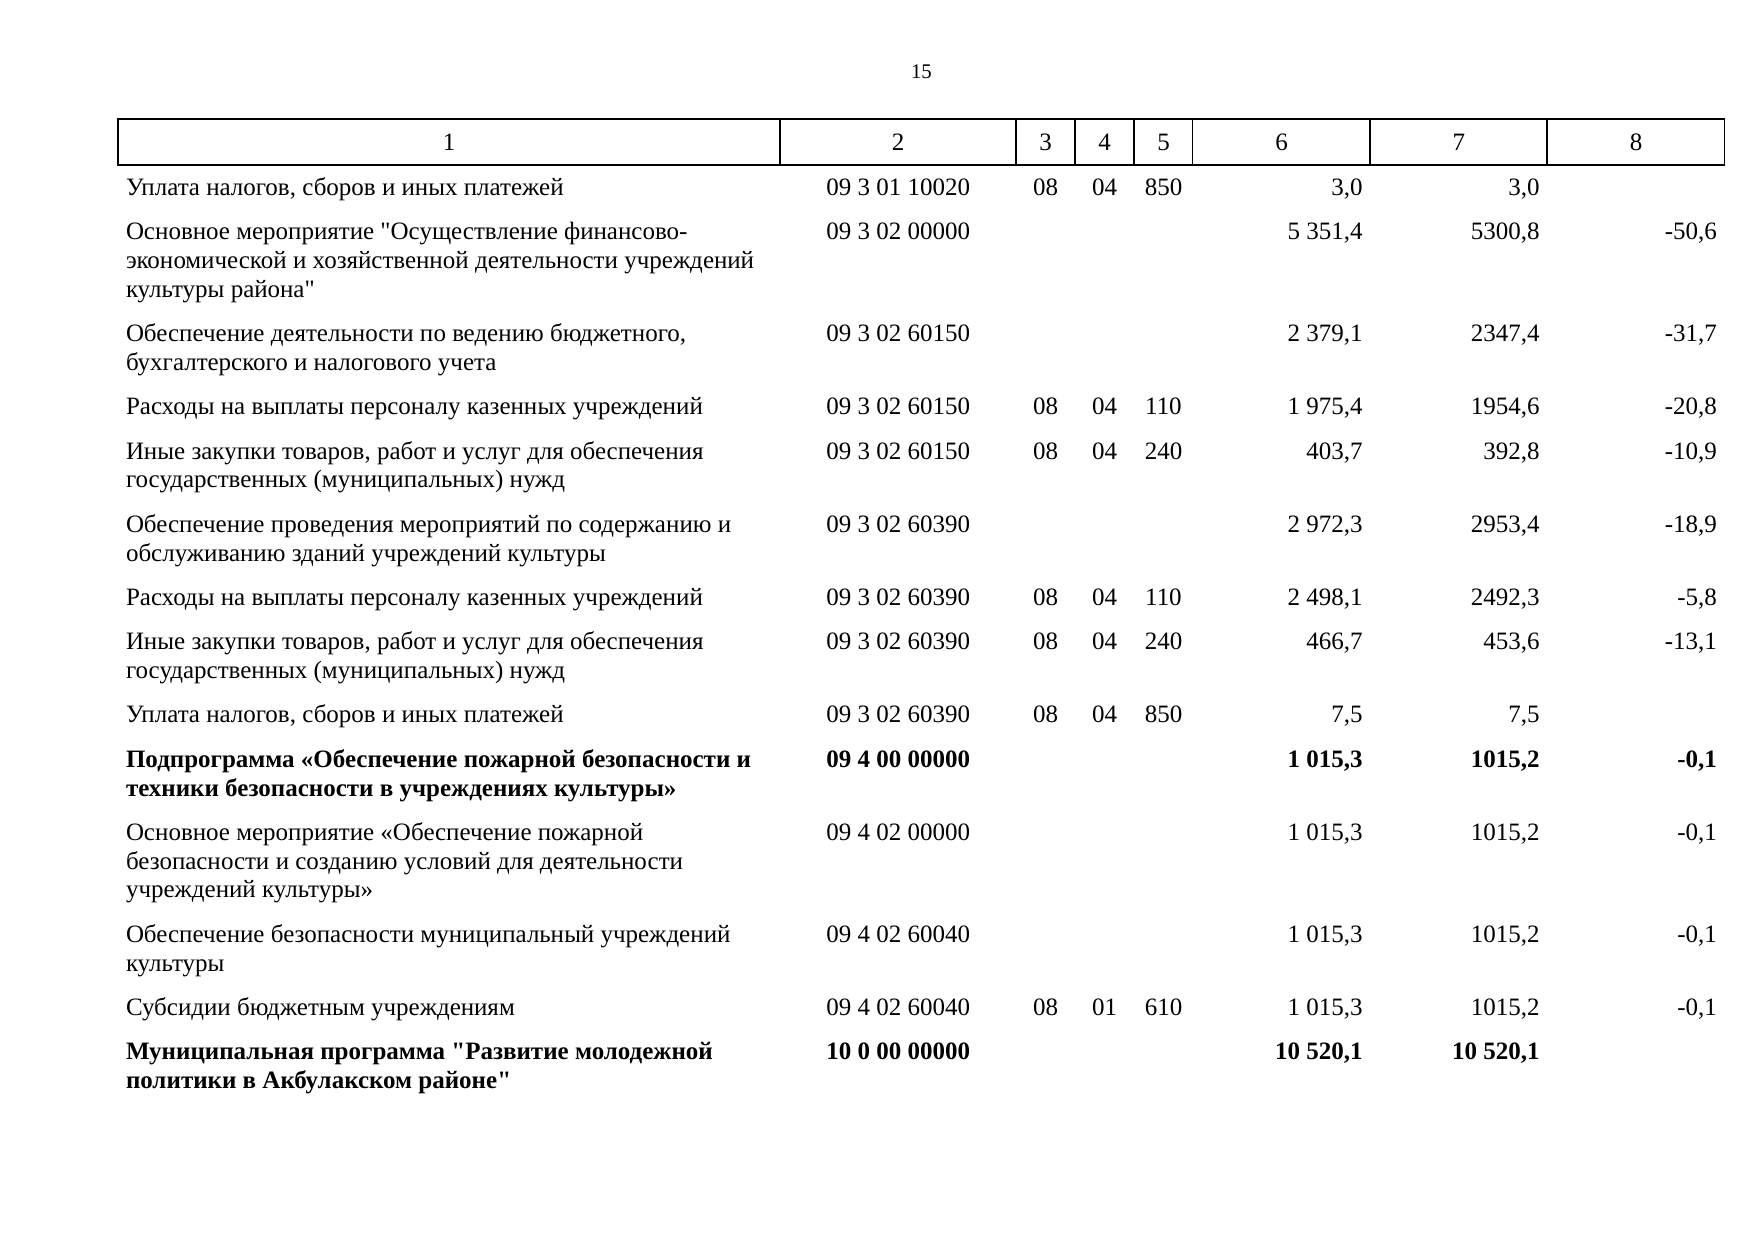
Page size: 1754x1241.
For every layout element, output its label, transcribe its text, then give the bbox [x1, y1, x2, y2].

table_cell [1547, 692, 1724, 736]
table_cell [1075, 209, 1134, 310]
table_cell Иные закупки товаров, работ и услуг для обеспечения государственных (муниципальных) нужд [118, 428, 780, 501]
table_cell 1015,2 [1370, 736, 1547, 809]
table_cell [1016, 501, 1075, 574]
table_cell 2 379,1 [1193, 310, 1370, 383]
table_cell 7,5 [1370, 692, 1547, 736]
table_cell 110 [1134, 384, 1193, 428]
table_cell 09 3 02 60390 [780, 619, 1016, 692]
table_cell 08 [1016, 574, 1075, 618]
table_header [119, 120, 779, 164]
table_cell 09 3 02 60390 [780, 692, 1016, 736]
table_cell [1075, 736, 1134, 809]
table_cell 3,0 [1370, 166, 1547, 208]
table_cell Обеспечение проведения мероприятий по содержанию и обслуживанию зданий учреждений культуры [118, 501, 780, 574]
table_cell [1134, 501, 1193, 574]
table_cell 1 975,4 [1193, 384, 1370, 428]
table_header [1076, 120, 1133, 164]
table_cell -0,1 [1547, 984, 1724, 1028]
table_cell [1016, 209, 1075, 310]
table_cell 09 3 02 60150 [780, 310, 1016, 383]
table_cell [1016, 736, 1075, 809]
table_cell [1075, 1029, 1134, 1102]
table_cell 04 [1075, 574, 1134, 618]
table_cell 850 [1134, 166, 1193, 208]
table_cell 110 [1134, 574, 1193, 618]
table_cell [1016, 1029, 1075, 1102]
table_cell 09 4 02 60040 [780, 911, 1016, 984]
table_cell [1547, 1029, 1724, 1102]
table_cell 1 015,3 [1193, 809, 1370, 911]
table_cell 04 [1075, 166, 1134, 208]
table_cell 5 351,4 [1193, 209, 1370, 310]
table_cell 240 [1134, 428, 1193, 501]
table_cell -50,6 [1547, 209, 1724, 310]
table_cell -0,1 [1547, 809, 1724, 911]
table_cell 10 520,1 [1193, 1029, 1370, 1102]
table_cell -20,8 [1547, 384, 1724, 428]
table_cell 1015,2 [1370, 911, 1547, 984]
table_cell 3,0 [1193, 166, 1370, 208]
table_cell 1 015,3 [1193, 736, 1370, 809]
table_cell [1134, 809, 1193, 911]
table_cell 04 [1075, 692, 1134, 736]
table_cell 2 498,1 [1193, 574, 1370, 618]
table_cell Уплата налогов, сборов и иных платежей [118, 166, 780, 208]
table_cell 1954,6 [1370, 384, 1547, 428]
table_cell [1075, 501, 1134, 574]
table_cell 2953,4 [1370, 501, 1547, 574]
table_header [781, 120, 1015, 164]
table_cell 09 4 02 00000 [780, 809, 1016, 911]
table_cell [1134, 911, 1193, 984]
table_cell [1134, 736, 1193, 809]
table_cell Обеспечение деятельности по ведению бюджетного, бухгалтерского и налогового учета [118, 310, 780, 383]
table_cell [1134, 1029, 1193, 1102]
table_cell 08 [1016, 984, 1075, 1028]
table_header 2 [788, 128, 1008, 156]
table_cell -0,1 [1547, 911, 1724, 984]
table_cell 08 [1016, 384, 1075, 428]
table_cell [1016, 809, 1075, 911]
table_header 7 [1378, 128, 1539, 156]
table_cell [1016, 310, 1075, 383]
table_cell 2492,3 [1370, 574, 1547, 618]
table_cell 09 3 01 10020 [780, 166, 1016, 208]
table_cell 08 [1016, 692, 1075, 736]
table_cell -5,8 [1547, 574, 1724, 618]
table_cell 09 4 00 00000 [780, 736, 1016, 809]
table_cell 04 [1075, 384, 1134, 428]
table_cell [1075, 911, 1134, 984]
table_header [1548, 120, 1724, 164]
table_cell 1 015,3 [1193, 984, 1370, 1028]
table_cell 2347,4 [1370, 310, 1547, 383]
table_header [1017, 120, 1074, 164]
table_cell 5300,8 [1370, 209, 1547, 310]
table_header 3 [1024, 128, 1067, 156]
table_cell 09 3 02 60390 [780, 574, 1016, 618]
table_cell 08 [1016, 619, 1075, 692]
table_cell Обеспечение безопасности муниципальный учреждений культуры [118, 911, 780, 984]
table_cell 09 3 02 00000 [780, 209, 1016, 310]
table_cell 08 [1016, 428, 1075, 501]
table_cell -18,9 [1547, 501, 1724, 574]
table_cell -0,1 [1547, 736, 1724, 809]
table_cell 10 520,1 [1370, 1029, 1547, 1102]
table_header 4 [1083, 128, 1126, 156]
table_header [1371, 120, 1546, 164]
table_cell Муниципальная программа "Развитие молодежной политики в Акбулакском районе" [118, 1029, 780, 1102]
table_cell 610 [1134, 984, 1193, 1028]
table_cell 01 [1075, 984, 1134, 1028]
table_cell 09 3 02 60150 [780, 428, 1016, 501]
table_cell 1015,2 [1370, 809, 1547, 911]
table_cell Уплата налогов, сборов и иных платежей [118, 692, 780, 736]
table_cell 466,7 [1193, 619, 1370, 692]
table_header [1193, 120, 1369, 164]
table_cell -13,1 [1547, 619, 1724, 692]
table_cell Основное мероприятие «Обеспечение пожарной безопасности и созданию условий для деятельности учреждений культуры» [118, 809, 780, 911]
table_cell Субсидии бюджетным учреждениям [118, 984, 780, 1028]
table_cell Расходы на выплаты персоналу казенных учреждений [118, 384, 780, 428]
table_cell 453,6 [1370, 619, 1547, 692]
table_cell 04 [1075, 428, 1134, 501]
table_cell Основное мероприятие "Осуществление финансово-экономической и хозяйственной деятельности учреждений культуры района" [118, 209, 780, 310]
table_cell 850 [1134, 692, 1193, 736]
table_cell -31,7 [1547, 310, 1724, 383]
table_cell 392,8 [1370, 428, 1547, 501]
table_cell [1134, 209, 1193, 310]
table_cell Подпрограмма «Обеспечение пожарной безопасности и техники безопасности в учреждениях культуры» [118, 736, 780, 809]
table_header 1 [126, 128, 772, 156]
table_cell 2 972,3 [1193, 501, 1370, 574]
table_cell 09 3 02 60150 [780, 384, 1016, 428]
table_cell 403,7 [1193, 428, 1370, 501]
table_cell 240 [1134, 619, 1193, 692]
table_header 5 [1142, 128, 1185, 156]
table_cell Иные закупки товаров, работ и услуг для обеспечения государственных (муниципальных) нужд [118, 619, 780, 692]
table_cell [1134, 310, 1193, 383]
table_cell 08 [1016, 166, 1075, 208]
table_cell [1075, 809, 1134, 911]
table_cell [1547, 166, 1724, 208]
table_cell 7,5 [1193, 692, 1370, 736]
table_header [1135, 120, 1192, 164]
table_cell 09 3 02 60390 [780, 501, 1016, 574]
table_cell -10,9 [1547, 428, 1724, 501]
table_cell [1016, 911, 1075, 984]
table_header 6 [1201, 128, 1362, 156]
table_cell 10 0 00 00000 [780, 1029, 1016, 1102]
table_cell 09 4 02 60040 [780, 984, 1016, 1028]
table_cell Расходы на выплаты персоналу казенных учреждений [118, 574, 780, 618]
table_cell 1015,2 [1370, 984, 1547, 1028]
table_cell 1 015,3 [1193, 911, 1370, 984]
table_cell 04 [1075, 619, 1134, 692]
table_header 8 [1555, 128, 1716, 156]
table_cell [1075, 310, 1134, 383]
